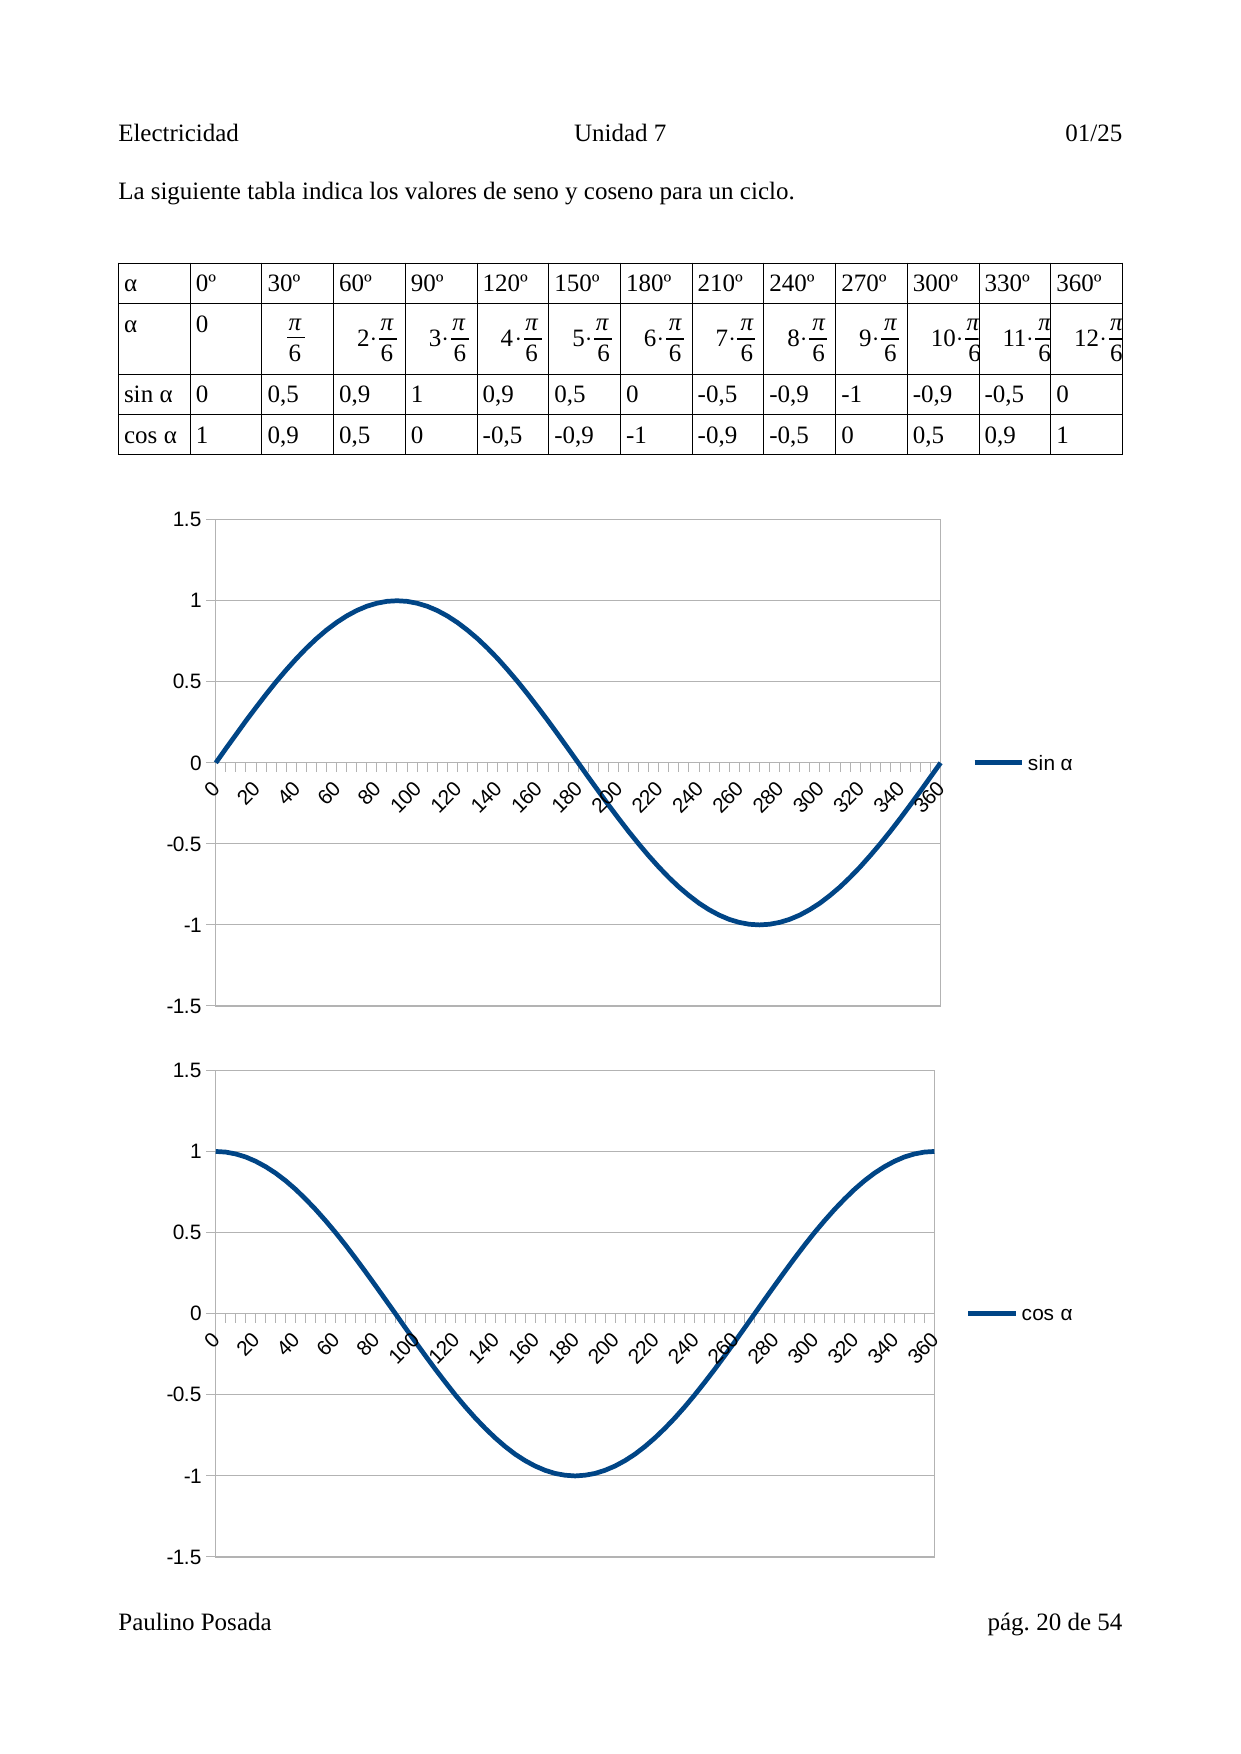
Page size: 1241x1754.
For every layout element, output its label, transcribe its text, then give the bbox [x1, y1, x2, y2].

table_header 180º [621, 264, 692, 303]
table_header 0º [191, 264, 261, 303]
table_cell 0,9 [478, 375, 548, 414]
table_cell -0,5 [980, 375, 1050, 414]
table_cell [971, 346, 979, 360]
table_cell 0 [621, 375, 692, 414]
table_cell [908, 304, 979, 374]
table_header 240º [764, 264, 835, 303]
table_header α [119, 264, 190, 303]
table_cell 0 [406, 415, 477, 454]
table_header 330º [980, 264, 1050, 303]
table_cell [262, 304, 333, 374]
table_cell 0,9 [980, 415, 1050, 454]
table_cell [478, 304, 548, 374]
table_cell 0 [191, 375, 261, 414]
table_cell -0,9 [764, 375, 835, 414]
table_cell [621, 304, 692, 374]
table_header 210º [693, 264, 763, 303]
table_cell 0,5 [908, 415, 979, 454]
table_cell 0 [191, 304, 261, 374]
table_cell 1 [191, 415, 261, 454]
table_cell [836, 304, 907, 374]
table_header 270º [836, 264, 907, 303]
table_cell 0 [1051, 375, 1122, 414]
table_cell -1 [621, 415, 692, 454]
table_cell 0 [836, 415, 907, 454]
table_cell [334, 304, 405, 374]
table_cell 0,9 [334, 375, 405, 414]
table_cell [764, 304, 835, 374]
table_header 150º [549, 264, 620, 303]
table_cell [693, 304, 763, 374]
table_cell -0,9 [908, 375, 979, 414]
table_cell -0,5 [693, 375, 763, 414]
table_cell [1051, 304, 1122, 374]
table_header 60º [334, 264, 405, 303]
table_cell 0,5 [334, 415, 405, 454]
table_cell 1 [1051, 415, 1122, 454]
table_header 300º [908, 264, 979, 303]
table_cell [980, 304, 1050, 374]
text La siguiente tabla indica los valores de seno y coseno para un ciclo. [118, 176, 1122, 205]
table_cell α [119, 304, 190, 374]
table_cell -0,5 [764, 415, 835, 454]
table_cell sin α [119, 375, 190, 414]
table_header 90º [406, 264, 477, 303]
table_cell -1 [836, 375, 907, 414]
table_header 30º [262, 264, 333, 303]
table_cell [406, 304, 477, 374]
table_cell 0,9 [262, 415, 333, 454]
table_cell 0,5 [262, 375, 333, 414]
table_header 120º [478, 264, 548, 303]
table_cell cos α [119, 415, 190, 454]
table_cell 0,5 [549, 375, 620, 414]
table_cell [549, 304, 620, 374]
table_cell -0,9 [549, 415, 620, 454]
table_header 360º [1051, 264, 1122, 303]
table_cell 1 [406, 375, 477, 414]
table_cell -0,9 [693, 415, 763, 454]
table_cell -0,5 [478, 415, 548, 454]
